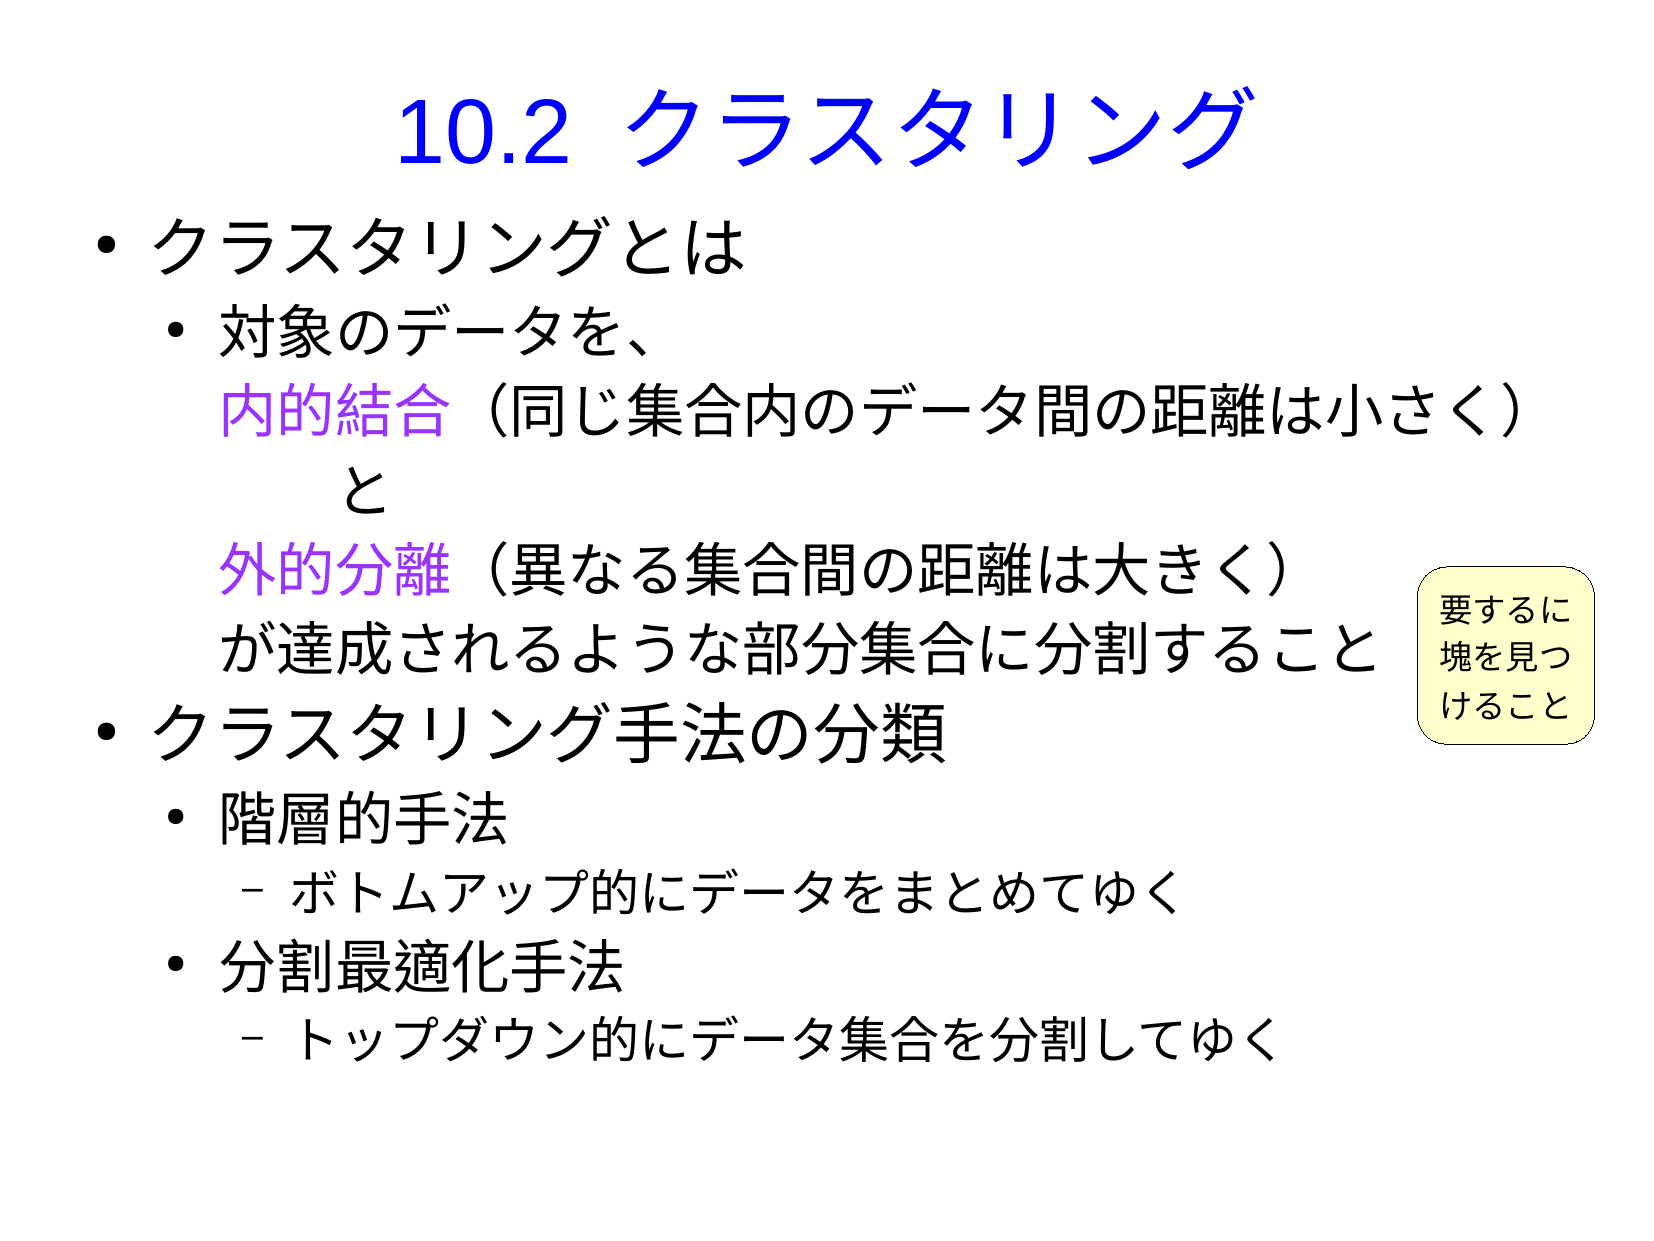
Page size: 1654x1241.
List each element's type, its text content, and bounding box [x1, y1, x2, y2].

text_box 要するに 塊を見つ けること [1417, 566, 1595, 745]
title 10.2 クラスタリング [82, 49, 1571, 200]
list クラスタリングとは 対象のデータを、 内的結合（同じ集合内のデータ間の距離は小さく） と 外的分離（異なる集合間の距離は大きく） が達成されるような部分集合に分割すること クラスタリング手法の分類 階層的手法 ボトムアップ的にデータをまとめてゆく 分割最適化手法 トップダウン的にデータ集合を分割してゆく [76, 200, 1595, 1164]
